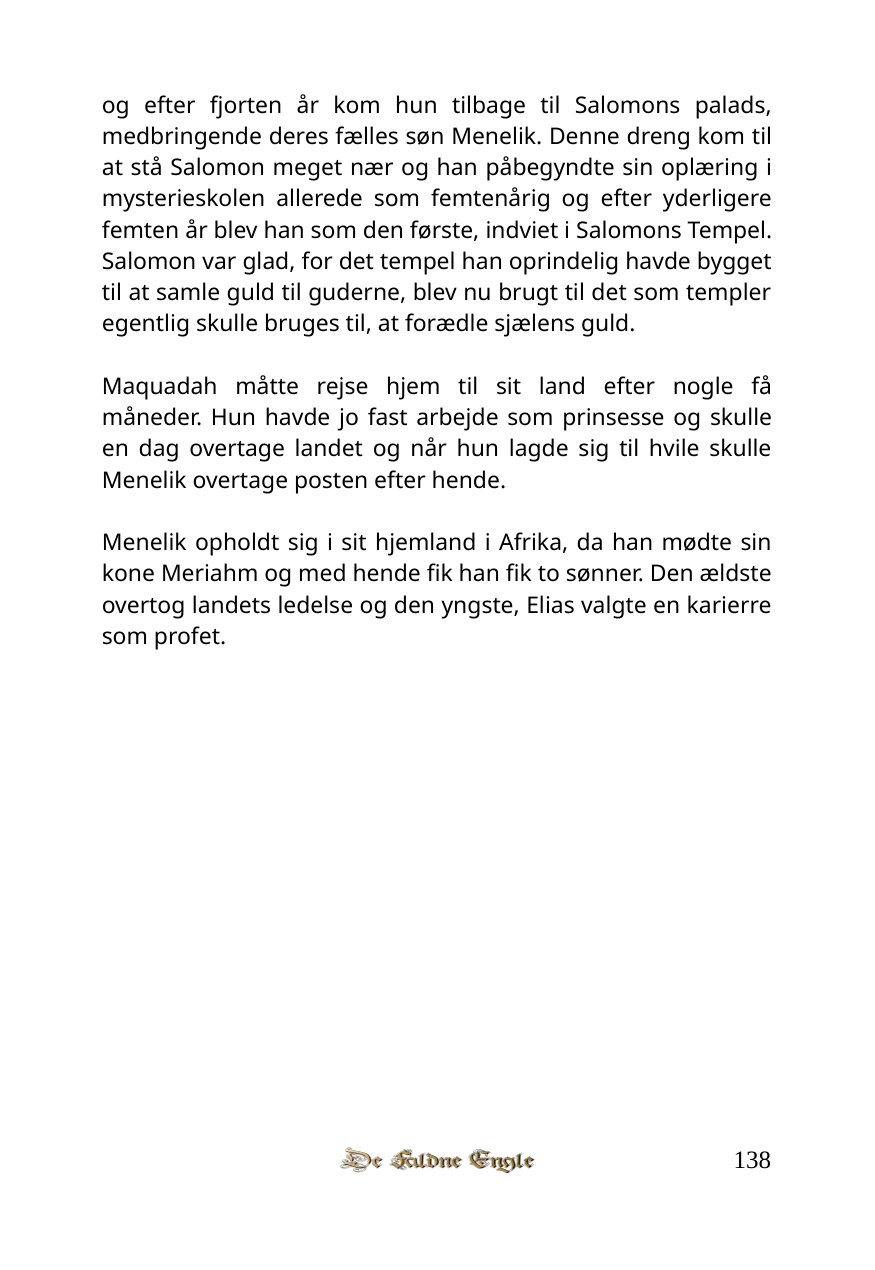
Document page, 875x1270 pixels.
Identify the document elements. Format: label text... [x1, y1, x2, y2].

text Maquadah måtte rejse hjem til sit land efter nogle få måneder. Hun havde jo fast arbejde som prinsesse og skulle en dag overtage landet og når hun lagde sig til hvile skulle Menelik overtage posten efter hende. [102, 370, 772, 495]
picture [337, 1145, 537, 1175]
text Menelik opholdt sig i sit hjemland i Afrika, da han mødte sin kone Meriahm og med hende fik han fik to sønner. Den ældste overtog landets ledelse og den yngste, Elias valgte en karierre som profet. [102, 526, 772, 651]
text og efter fjorten år kom hun tilbage til Salomons palads, medbringende deres fælles søn Menelik. Denne dreng kom til at stå Salomon meget nær og han påbegyndte sin oplæring i mysterieskolen allerede som femtenårig og efter yderligere femten år blev han som den første, indviet i Salomons Tempel. Salomon var glad, for det tempel han oprindelig havde bygget til at samle guld til guderne, blev nu brugt til det som templer egentlig skulle bruges til, at forædle sjælens guld. [102, 88, 772, 338]
